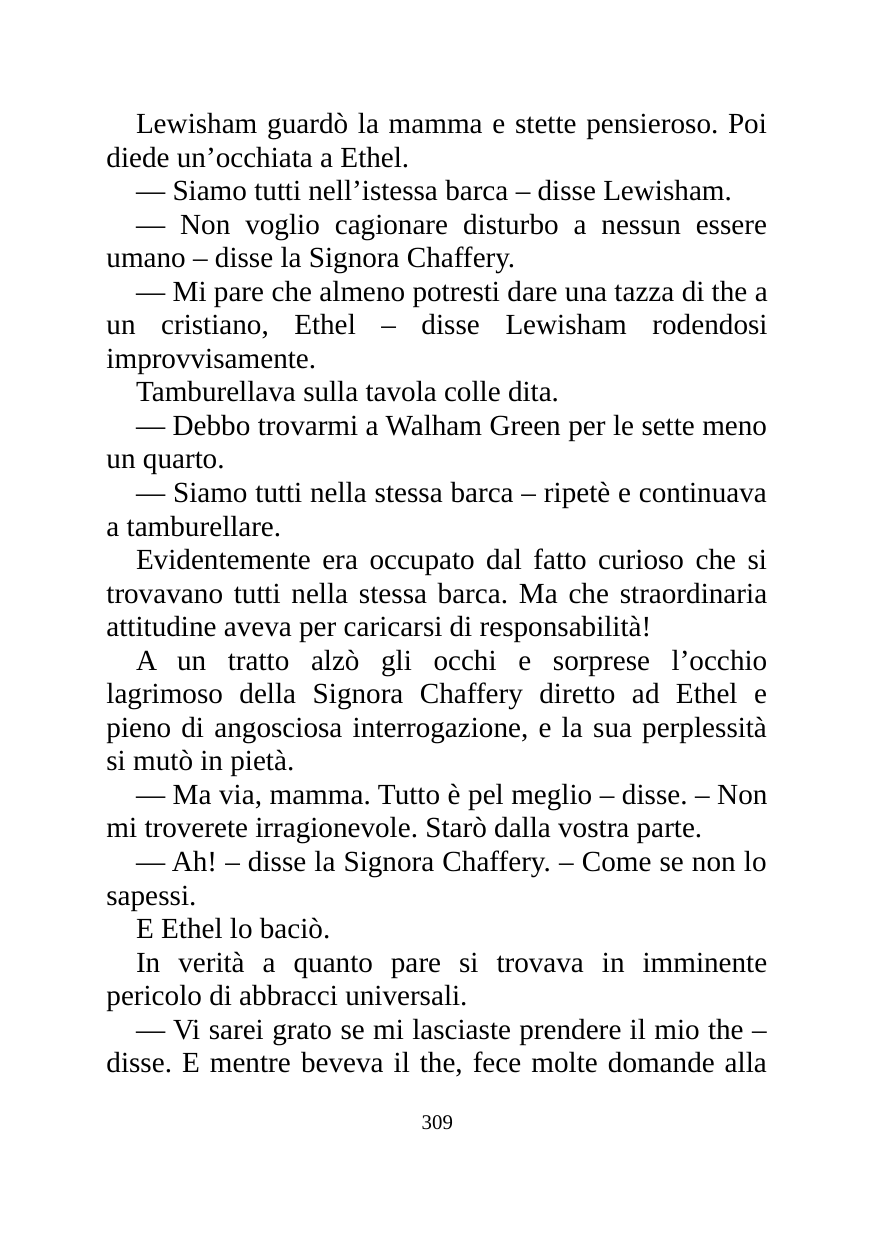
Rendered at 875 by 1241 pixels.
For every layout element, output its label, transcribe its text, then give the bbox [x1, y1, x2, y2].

text — Siamo tutti nell’istessa barca – disse Lewisham. [106, 173, 768, 207]
text — Debbo trovarmi a Walham Green per le sette meno un quarto. [106, 408, 768, 475]
text In verità a quanto pare si trovava in imminente pericolo di abbracci universali. [106, 945, 768, 1012]
text A un tratto alzò gli occhi e sorprese l’occhio lagrimoso della Signora Chaffery diretto ad Ethel e pieno di angosciosa interrogazione, e la sua perplessità si mutò in pietà. [106, 643, 768, 777]
text — Siamo tutti nella stessa barca – ripetè e continuava a tamburellare. [106, 475, 768, 542]
text Evidentemente era occupato dal fatto curioso che si trovavano tutti nella stessa barca. Ma che straordinaria attitudine aveva per caricarsi di responsabilità! [106, 542, 768, 643]
text Tamburellava sulla tavola colle dita. [106, 374, 768, 408]
text — Non voglio cagionare disturbo a nessun essere umano – disse la Signora Chaffery. [106, 207, 768, 274]
text E Ethel lo baciò. [106, 911, 768, 945]
text — Ah! – disse la Signora Chaffery. – Come se non lo sapessi. [106, 844, 768, 911]
text Lewisham guardò la mamma e stette pensieroso. Poi diede un’occhiata a Ethel. [106, 106, 768, 173]
text — Mi pare che almeno potresti dare una tazza di the a un cristiano, Ethel – disse Lewisham rodendosi improvvisamente. [106, 274, 768, 374]
text — Vi sarei grato se mi lasciaste prendere il mio the – disse. E mentre beveva il the, fece molte domande alla [106, 1012, 768, 1079]
text — Ma via, mamma. Tutto è pel meglio – disse. – Non mi troverete irragionevole. Starò dalla vostra parte. [106, 777, 768, 844]
